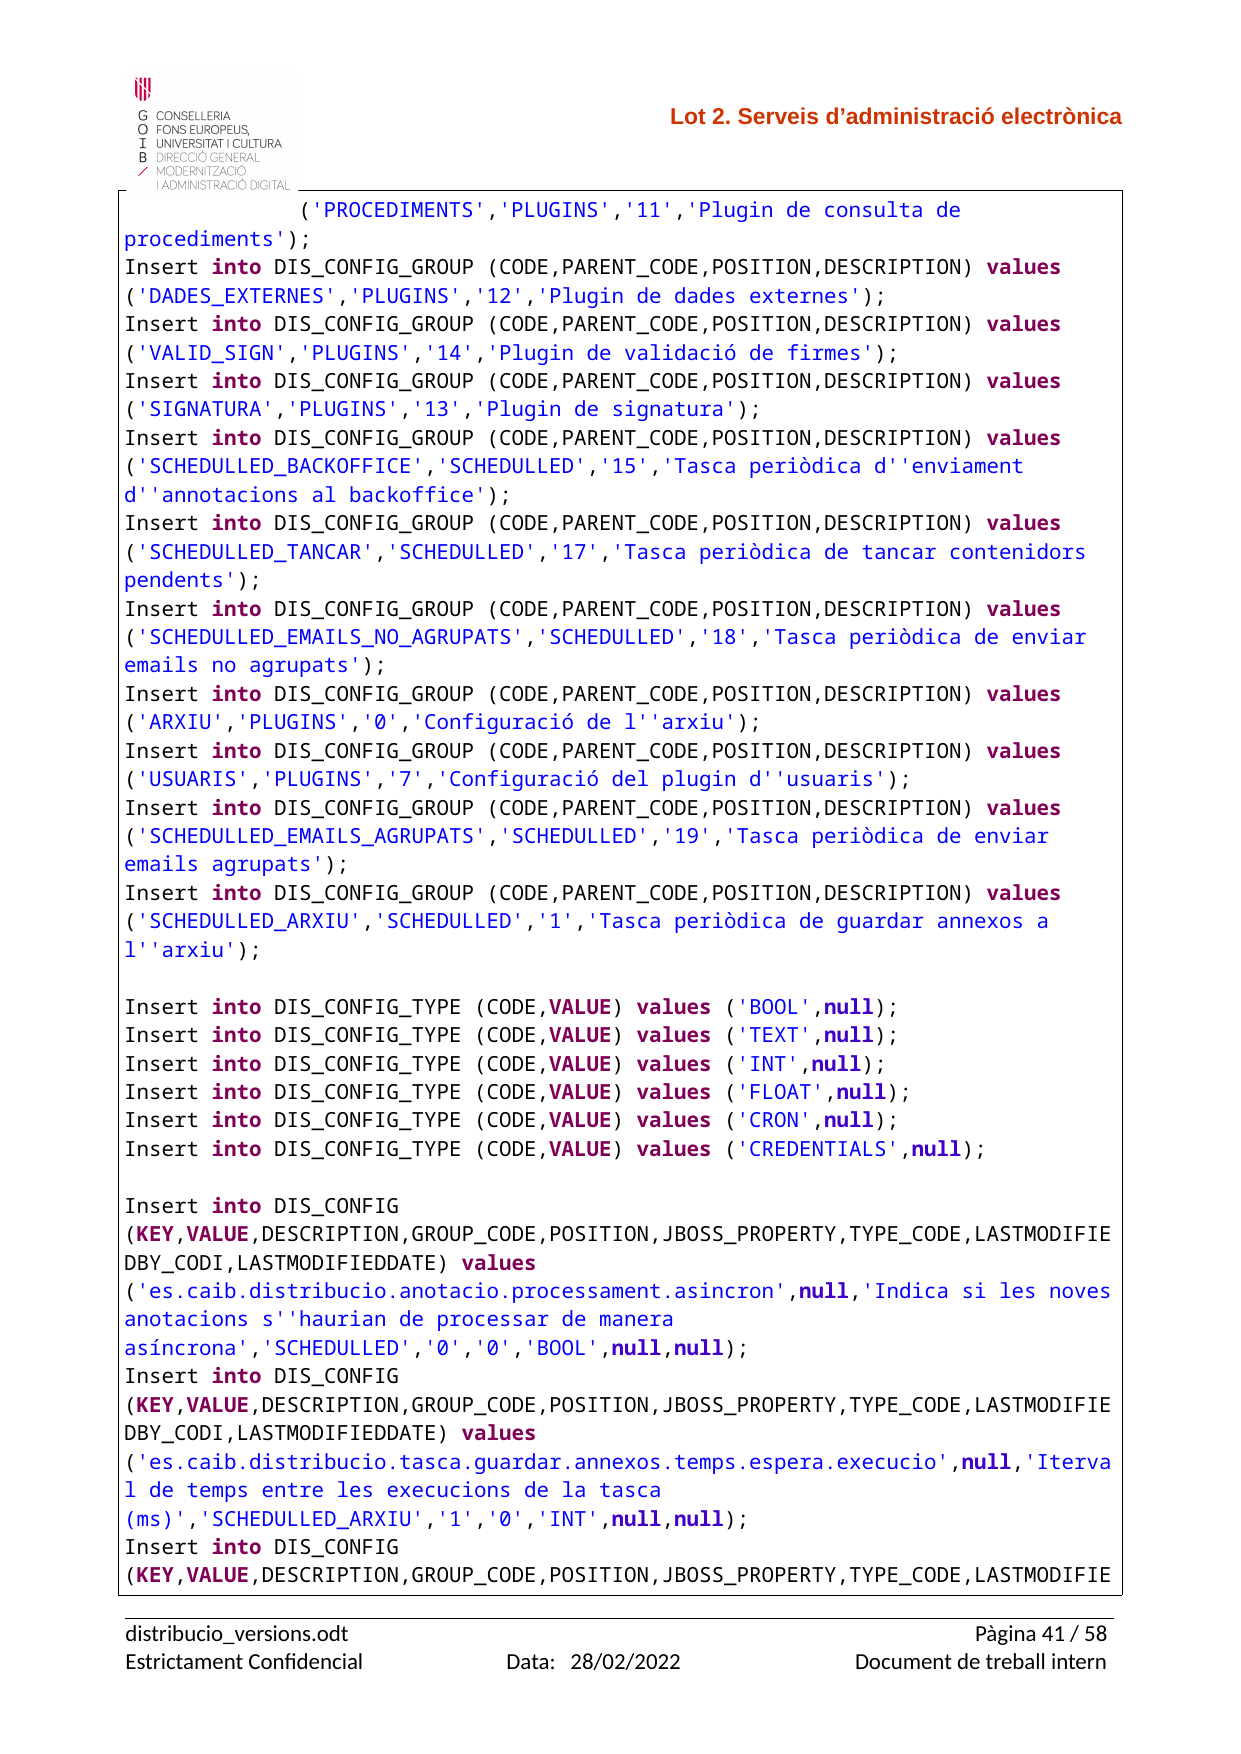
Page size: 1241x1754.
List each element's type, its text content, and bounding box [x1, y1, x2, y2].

table_header ('PROCEDIMENTS','PLUGINS','11','Plugin de consulta de procediments'); Insert into DIS_CONFIG_GROUP (CODE,PARENT_CODE,POSITION,DESCRIPTION) values ('DADES_EXTERNES','PLUGINS','12','Plugin de dades externes'); Insert into DIS_CONFIG_GROUP (CODE,PARENT_CODE,POSITION,DESCRIPTION) values ('VALID_SIGN','PLUGINS','14','Plugin de validació de firmes'); Insert into DIS_CONFIG_GROUP (CODE,PARENT_CODE,POSITION,DESCRIPTION) values ('SIGNATURA','PLUGINS','13','Plugin de signatura'); Insert into DIS_CONFIG_GROUP (CODE,PARENT_CODE,POSITION,DESCRIPTION) values ('SCHEDULLED_BACKOFFICE','SCHEDULLED','15','Tasca periòdica d''enviament d''annotacions al backoffice'); Insert into DIS_CONFIG_GROUP (CODE,PARENT_CODE,POSITION,DESCRIPTION) values ('SCHEDULLED_TANCAR','SCHEDULLED','17','Tasca periòdica de tancar contenidors pendents'); Insert into DIS_CONFIG_GROUP (CODE,PARENT_CODE,POSITION,DESCRIPTION) values ('SCHEDULLED_EMAILS_NO_AGRUPATS','SCHEDULLED','18','Tasca periòdica de enviar emails no agrupats'); Insert into DIS_CONFIG_GROUP (CODE,PARENT_CODE,POSITION,DESCRIPTION) values ('ARXIU','PLUGINS','0','Configuració de l''arxiu'); Insert into DIS_CONFIG_GROUP (CODE,PARENT_CODE,POSITION,DESCRIPTION) values ('USUARIS','PLUGINS','7','Configuració del plugin d''usuaris'); Insert into DIS_CONFIG_GROUP (CODE,PARENT_CODE,POSITION,DESCRIPTION) values ('SCHEDULLED_EMAILS_AGRUPATS','SCHEDULLED','19','Tasca periòdica de enviar emails agrupats'); Insert into DIS_CONFIG_GROUP (CODE,PARENT_CODE,POSITION,DESCRIPTION) values ('SCHEDULLED_ARXIU','SCHEDULLED','1','Tasca periòdica de guardar annexos a l''arxiu'); Insert into DIS_CONFIG_TYPE (CODE,VALUE) values ('BOOL',null); Insert into DIS_CONFIG_TYPE (CODE,VALUE) values ('TEXT',null); Insert into DIS_CONFIG_TYPE (CODE,VALUE) values ('INT',null); Insert into DIS_CONFIG_TYPE (CODE,VALUE) values ('FLOAT',null); Insert into DIS_CONFIG_TYPE (CODE,VALUE) values ('CRON',null); Insert into DIS_CONFIG_TYPE (CODE,VALUE) values ('CREDENTIALS',null); Insert into DIS_CONFIG (KEY,VALUE,DESCRIPTION,GROUP_CODE,POSITION,JBOSS_PROPERTY,TYPE_CODE,LASTMODIFIEDBY_CODI,LASTMODIFIEDDATE) values ('es.caib.distribucio.anotacio.processament.asincron',null,'Indica si les noves anotacions s''haurian de processar de manera asíncrona','SCHEDULLED','0','0','BOOL',null,null); Insert into DIS_CONFIG (KEY,VALUE,DESCRIPTION,GROUP_CODE,POSITION,JBOSS_PROPERTY,TYPE_CODE,LASTMODIFIEDBY_CODI,LASTMODIFIEDDATE) values ('es.caib.distribucio.tasca.guardar.annexos.temps.espera.execucio',null,'Iterval de temps entre les execucions de la tasca (ms)','SCHEDULLED_ARXIU','1','0','INT',null,null); Insert into DIS_CONFIG (KEY,VALUE,DESCRIPTION,GROUP_CODE,POSITION,JBOSS_PROPERTY,TYPE_CODE,LASTMODIFIE [119, 191, 1122, 1595]
picture [126, 70, 299, 197]
